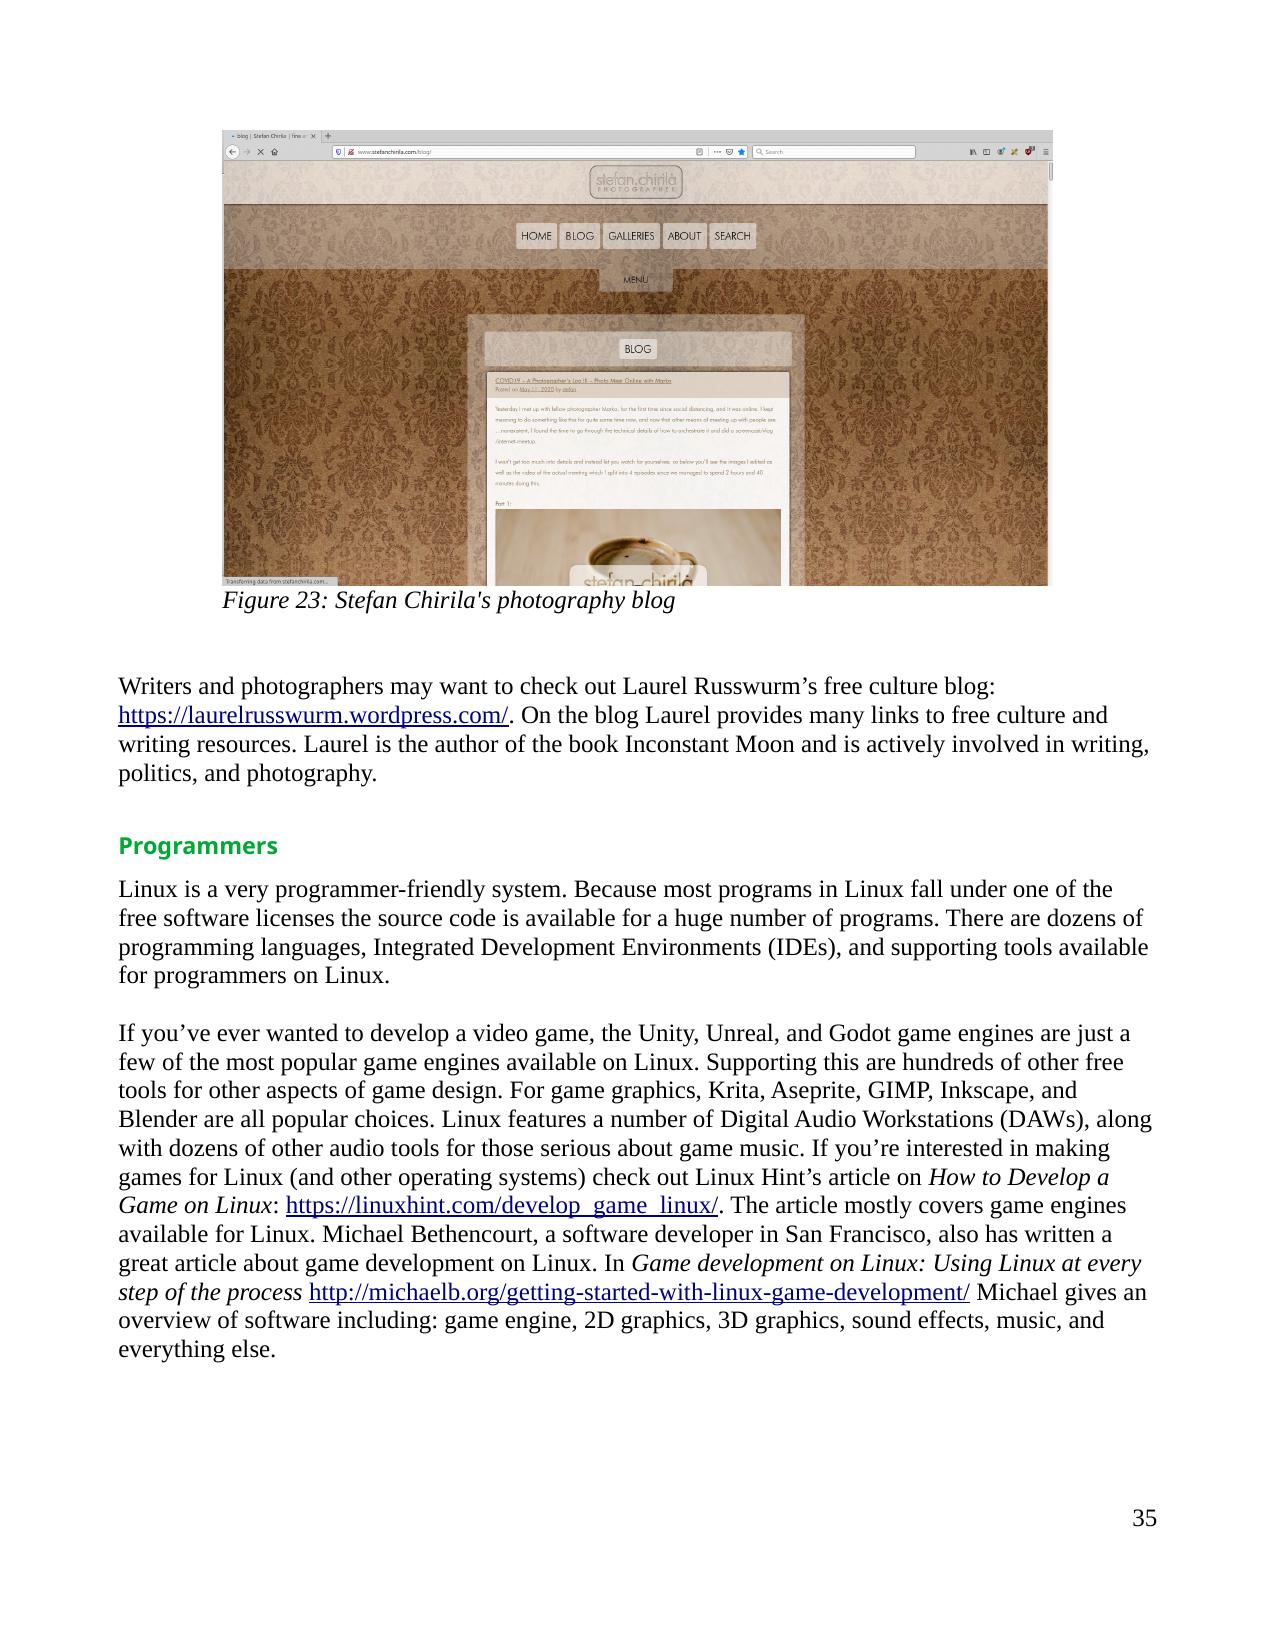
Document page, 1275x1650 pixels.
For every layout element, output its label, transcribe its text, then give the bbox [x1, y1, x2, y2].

text Figure 23: Stefan Chirila's photography blog [222, 586, 1053, 614]
text If you’ve ever wanted to develop a video game, the Unity, Unreal, and Godot game engines are just a few of the most popular game engines available on Linux. Supporting this are hundreds of other free tools for other aspects of game design. For game graphics, Krita, Aseprite, GIMP, Inkscape, and Blender are all popular choices. Linux features a number of Digital Audio Workstations (DAWs), along with dozens of other audio tools for those serious about game music. If you’re interested in making games for Linux (and other operating systems) check out Linux Hint’s article on How to Develop a Game on Linux: https://linuxhint.com/develop_game_linux/. The article mostly covers game engines available for Linux. Michael Bethencourt, a software developer in San Francisco, also has written a great article about game development on Linux. In Game development on Linux: Using Linux at every step of the process http://michaelb.org/getting-started-with-linux-game-development/ Michael gives an overview of software including: game engine, 2D graphics, 3D graphics, sound effects, music, and everything else. [118, 1018, 1157, 1363]
picture [222, 130, 1053, 586]
text Writers and photographers may want to check out Laurel Russwurm’s free culture blog: https://laurelrusswurm.wordpress.com/. On the blog Laurel provides many links to free culture and writing resources. Laurel is the author of the book Inconstant Moon and is actively involved in writing, politics, and photography. [118, 671, 1157, 786]
subtitle Programmers [118, 830, 1157, 862]
text Linux is a very programmer-friendly system. Because most programs in Linux fall under one of the free software licenses the source code is available for a huge number of programs. There are dozens of programming languages, Integrated Development Environments (IDEs), and supporting tools available for programmers on Linux. [118, 874, 1157, 989]
